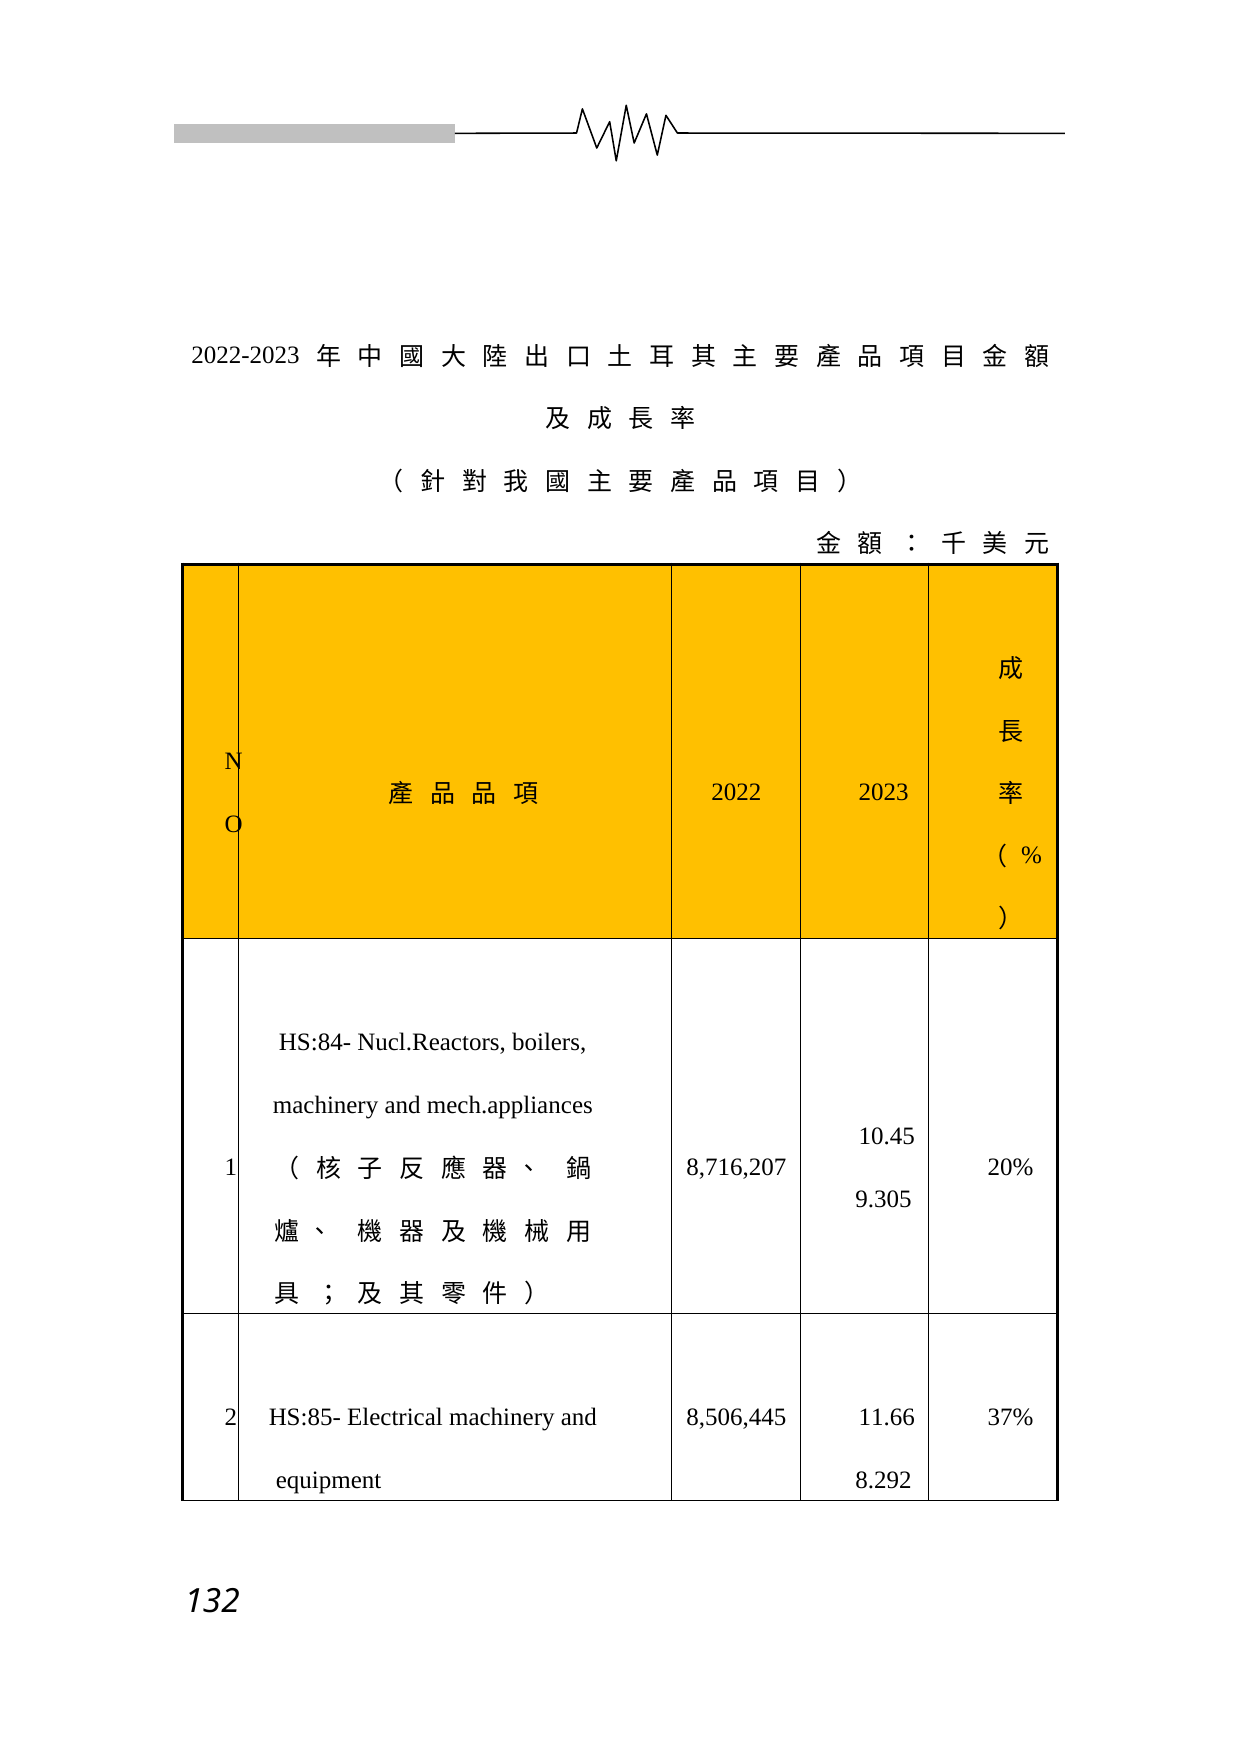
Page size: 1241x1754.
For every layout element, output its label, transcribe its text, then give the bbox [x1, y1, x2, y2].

table_cell 8,506,445 [672, 1314, 800, 1500]
table_cell 11.668.292 [801, 1314, 928, 1500]
table_cell 8,716,207 [672, 939, 800, 1313]
table_cell 2 [184, 1314, 238, 1500]
table_header NO [184, 566, 238, 938]
table_cell HS:85- Electrical machinery and equipment [239, 1314, 671, 1500]
text 金額：千美元 [183, 500, 1058, 563]
table_cell 20% [929, 939, 1056, 1313]
table_cell 1 [184, 939, 238, 1313]
table_header 2022 [672, 566, 800, 938]
table_cell 37% [929, 1314, 1056, 1500]
table_header 2023 [801, 566, 928, 938]
table_header 成長率（%） [929, 566, 1056, 938]
table_header 產品品項 [239, 566, 671, 938]
table_cell HS:84- Nucl.Reactors, boilers, machinery and mech.appliances （核子反應器、鍋爐、機器及機械用具；及其零件） [239, 939, 671, 1313]
text 2022-2023年中國大陸出口土耳其主要產品項目金額及成長率 （針對我國主要產品項目） [183, 313, 1058, 500]
table_cell 10.459.305 [801, 939, 928, 1313]
